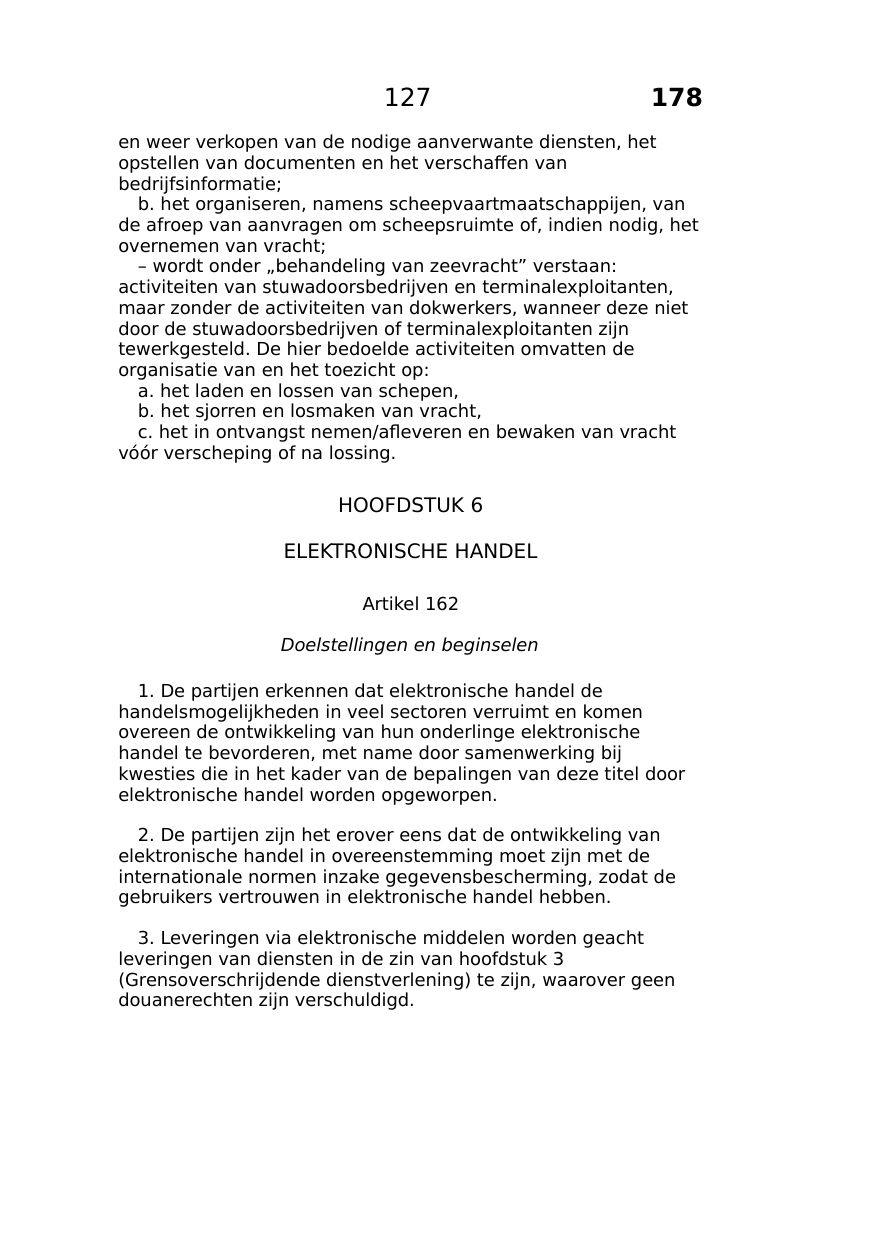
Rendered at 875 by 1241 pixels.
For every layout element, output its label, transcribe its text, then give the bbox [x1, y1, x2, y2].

text 2. De partijen zijn het erover eens dat de ontwikkeling van elektronische handel in overeenstemming moet zijn met de internationale normen inzake gegevensbescherming, zodat de gebruikers vertrouwen in elektronische handel hebben. [118, 825, 703, 908]
subtitle Artikel 162 Doelstellingen en beginselen [118, 593, 703, 656]
text 1. De partijen erkennen dat elektronische handel de handelsmogelijkheden in veel sectoren verruimt en komen overeen de ontwikkeling van hun onderlinge elektronische handel te bevorderen, met name door samenwerking bij kwesties die in het kader van de bepalingen van deze titel door elektronische handel worden opgeworpen. [118, 681, 703, 805]
text en weer verkopen van de nodige aanverwante diensten, het opstellen van documenten en het verschaffen van bedrijfsinformatie; [118, 132, 703, 194]
text c. het in ontvangst nemen/afleveren en bewaken van vracht vóór verscheping of na lossing. [118, 422, 703, 463]
text b. het sjorren en losmaken van vracht, [118, 401, 703, 422]
text b. het organiseren, namens scheepvaartmaatschappijen, van de afroep van aanvragen om scheepsruimte of, indien nodig, het overnemen van vracht; [118, 194, 703, 256]
subtitle HOOFDSTUK 6 ELEKTRONISCHE HANDEL [118, 493, 703, 563]
text 3. Leveringen via elektronische middelen worden geacht leveringen van diensten in de zin van hoofdstuk 3 (Grensoverschrijdende dienstverlening) te zijn, waarover geen douanerechten zijn verschuldigd. [118, 928, 703, 1011]
text – wordt onder „behandeling van zeevracht” verstaan: activiteiten van stuwadoorsbedrijven en terminalexploitanten, maar zonder de activiteiten van dokwerkers, wanneer deze niet door de stuwadoorsbedrijven of terminalexploitanten zijn tewerkgesteld. De hier bedoelde activiteiten omvatten de organisatie van en het toezicht op: [118, 256, 703, 381]
text a. het laden en lossen van schepen, [118, 381, 703, 401]
